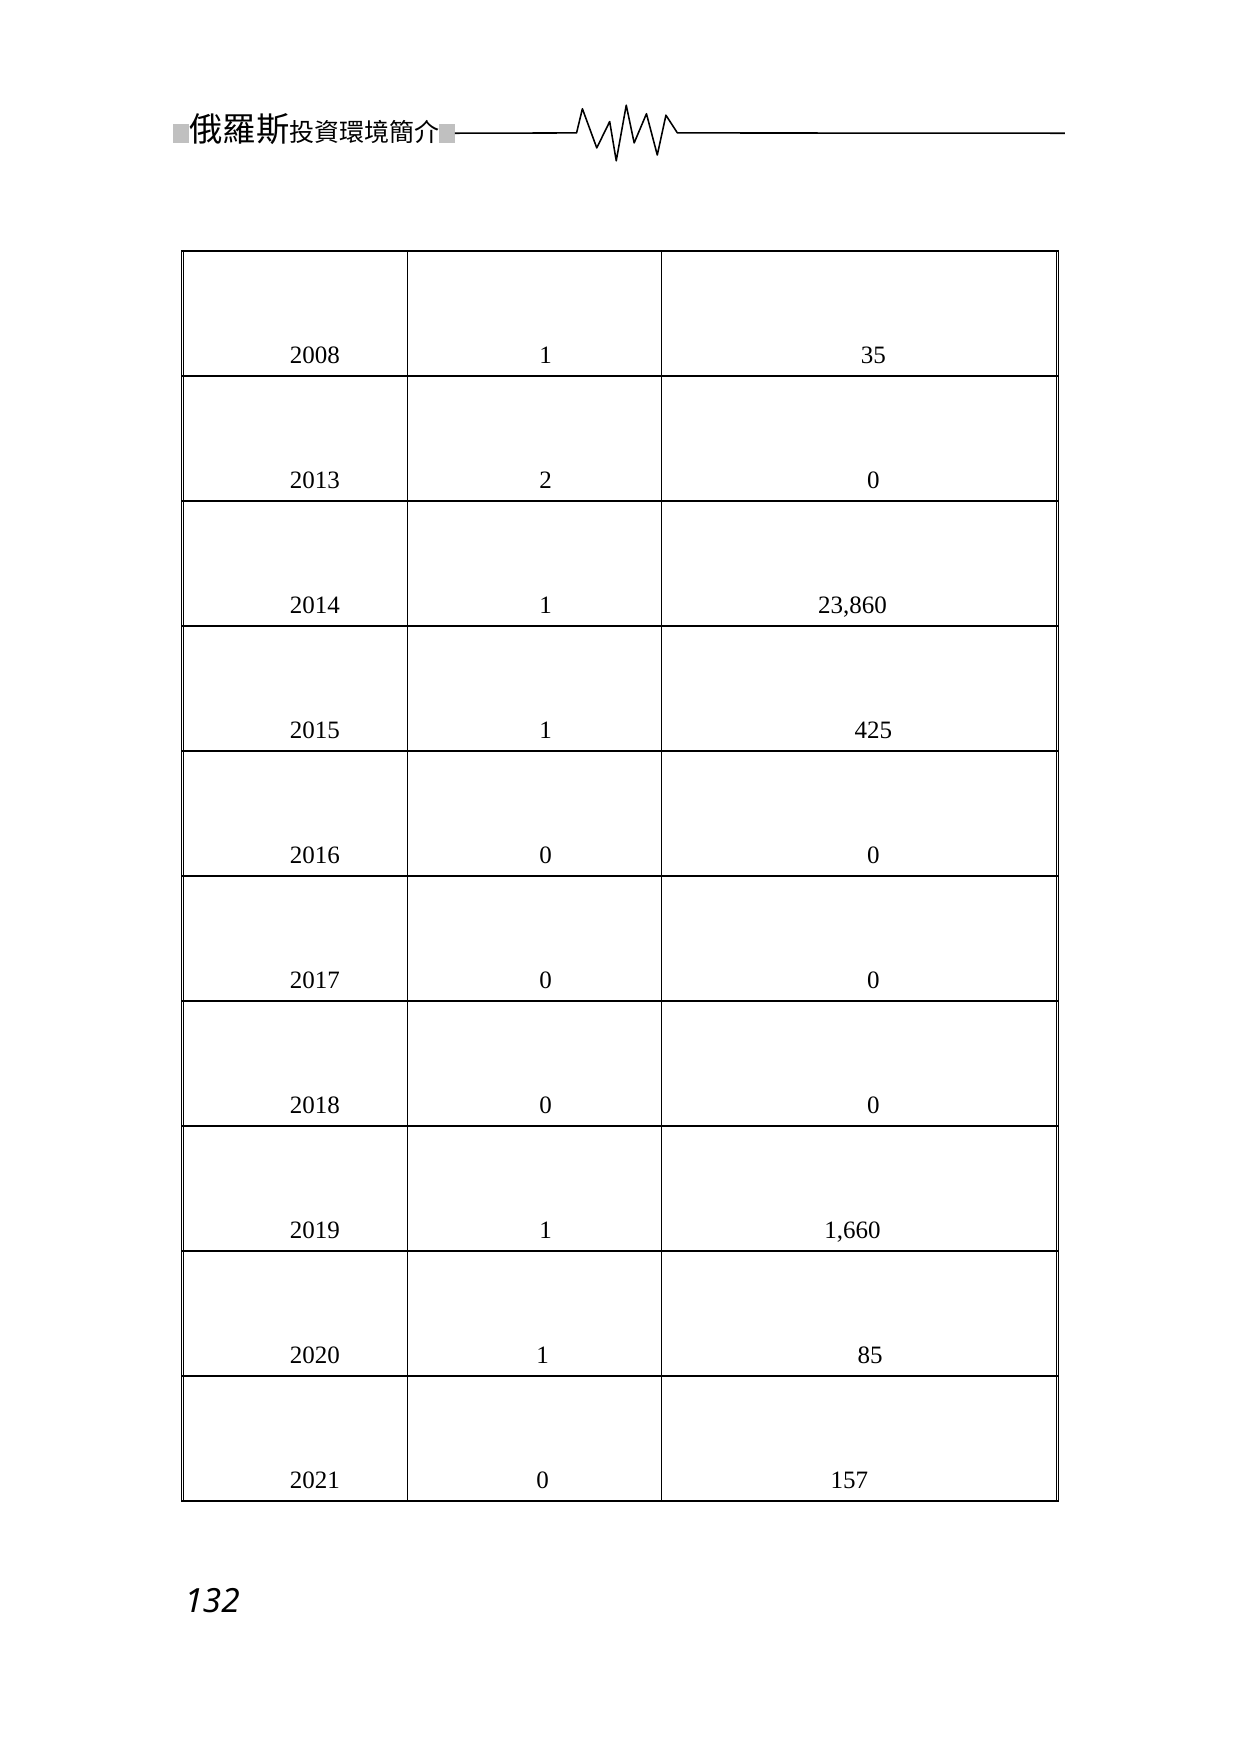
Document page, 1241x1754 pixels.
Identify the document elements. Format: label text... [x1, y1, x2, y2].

table_cell 0 [662, 377, 1056, 500]
table_cell 1 [408, 1127, 661, 1250]
table_cell 2008 [184, 252, 407, 375]
table_cell 1 [408, 627, 661, 750]
table_cell 2019 [184, 1127, 407, 1250]
table_cell 2014 [184, 502, 407, 625]
table_cell 0 [408, 752, 661, 875]
table_cell 2 [408, 377, 661, 500]
table_cell 1 [408, 502, 661, 625]
table_cell 2017 [184, 877, 407, 1000]
table_cell 23,860 [662, 502, 1056, 625]
table_cell 2020 [184, 1252, 407, 1375]
table_cell 2013 [184, 377, 407, 500]
table_cell 85 [662, 1252, 1056, 1375]
table_cell 1 [408, 1252, 661, 1375]
table_cell 35 [662, 252, 1056, 375]
table_cell 2016 [184, 752, 407, 875]
table_cell 425 [662, 627, 1056, 750]
table_cell 157 [662, 1377, 1056, 1500]
table_cell 0 [662, 877, 1056, 1000]
table_cell 0 [408, 1002, 661, 1125]
table_cell 0 [662, 1002, 1056, 1125]
table_cell 0 [662, 752, 1056, 875]
table_cell 2018 [184, 1002, 407, 1125]
table_cell 2021 [184, 1377, 407, 1500]
table_cell 0 [408, 877, 661, 1000]
table_cell 2015 [184, 627, 407, 750]
table_cell 1,660 [662, 1127, 1056, 1250]
table_cell 1 [408, 252, 661, 375]
table_cell 0 [408, 1377, 661, 1500]
